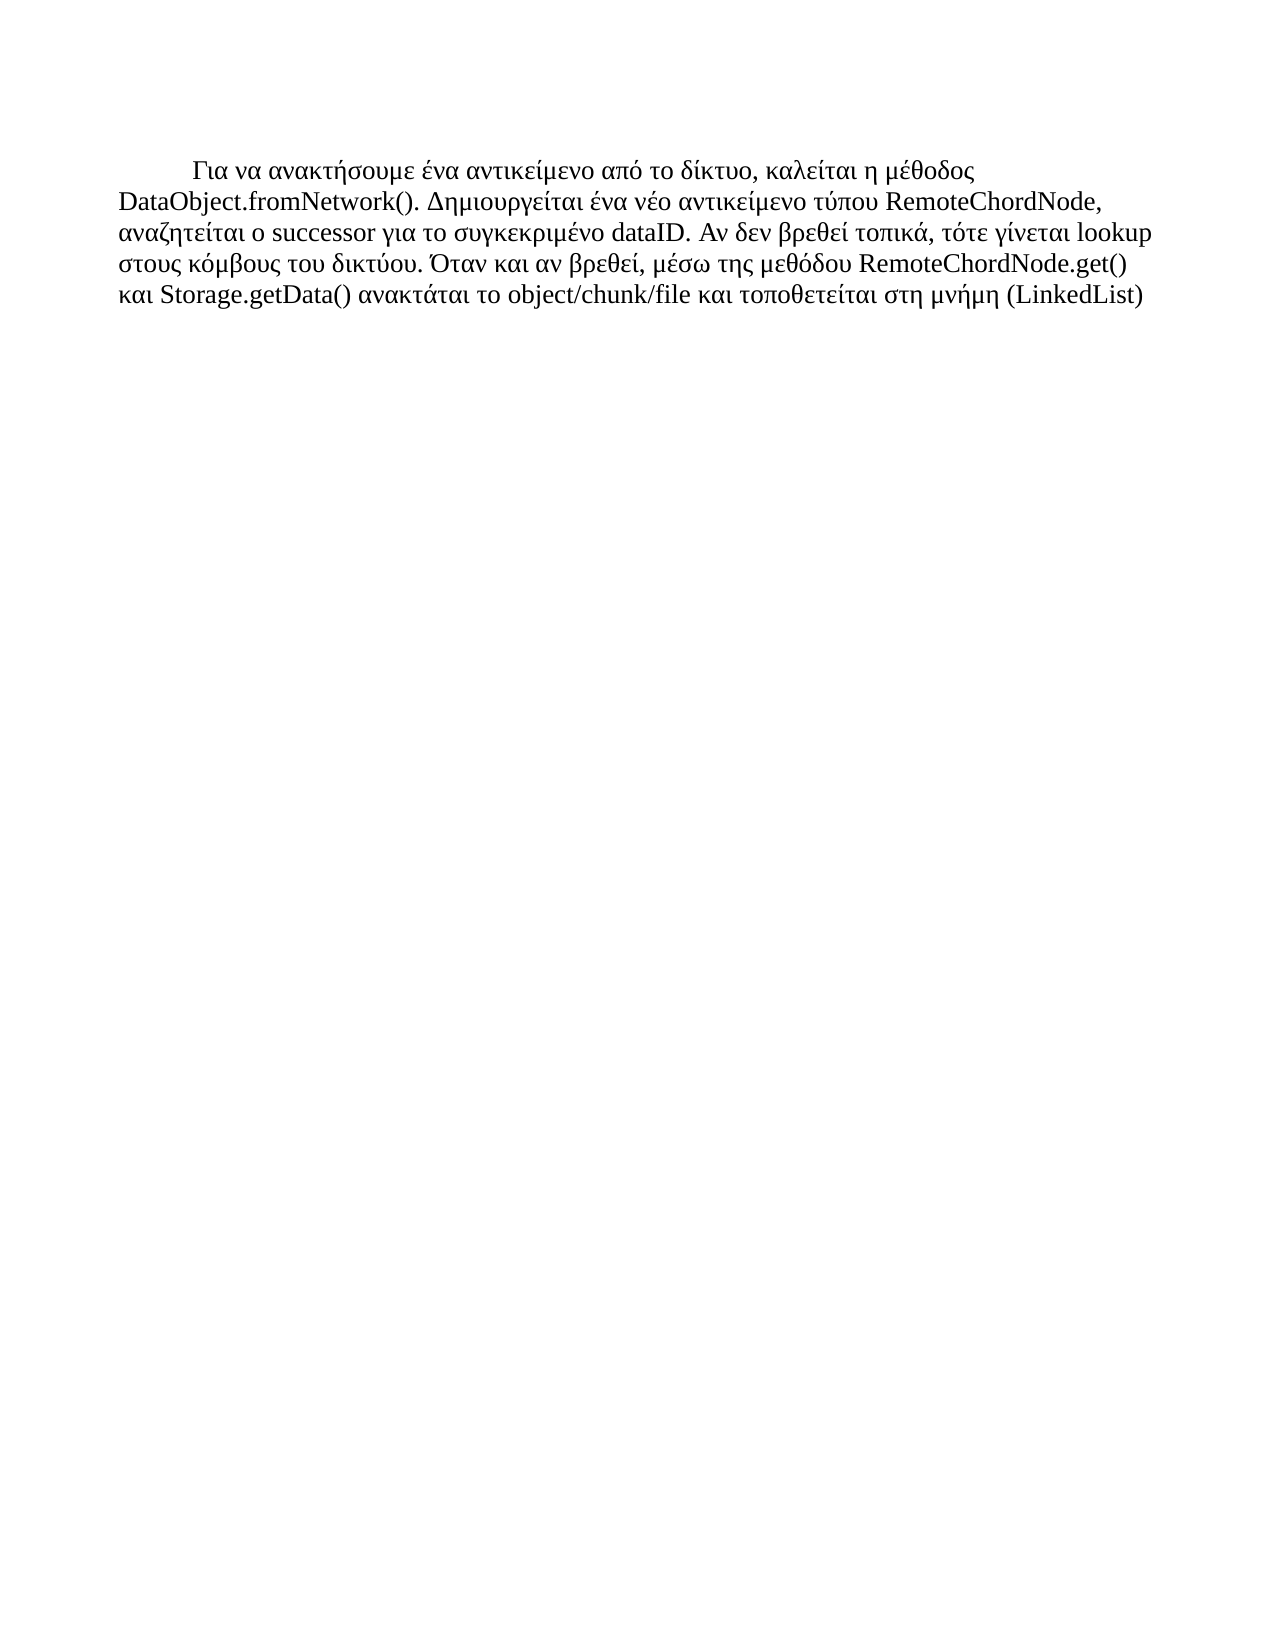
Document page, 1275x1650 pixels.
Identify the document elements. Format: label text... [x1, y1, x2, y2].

text Για να ανακτήσουμε ένα αντικείμενο από το δίκτυο, καλείται η μέθοδος DataObject.fromNetwork(). Δημιουργείται ένα νέο αντικείμενο τύπου RemoteChordNode, αναζητείται ο successor για το συγκεκριμένο dataID. Αν δεν βρεθεί τοπικά, τότε γίνεται lookup στους κόμβους του δικτύου. Όταν και αν βρεθεί, μέσω της μεθόδου RemoteChordNode.get() και Storage.getData() ανακτάται το object/chunk/file και τοποθετείται στη μνήμη (LinkedList) [118, 154, 1157, 310]
